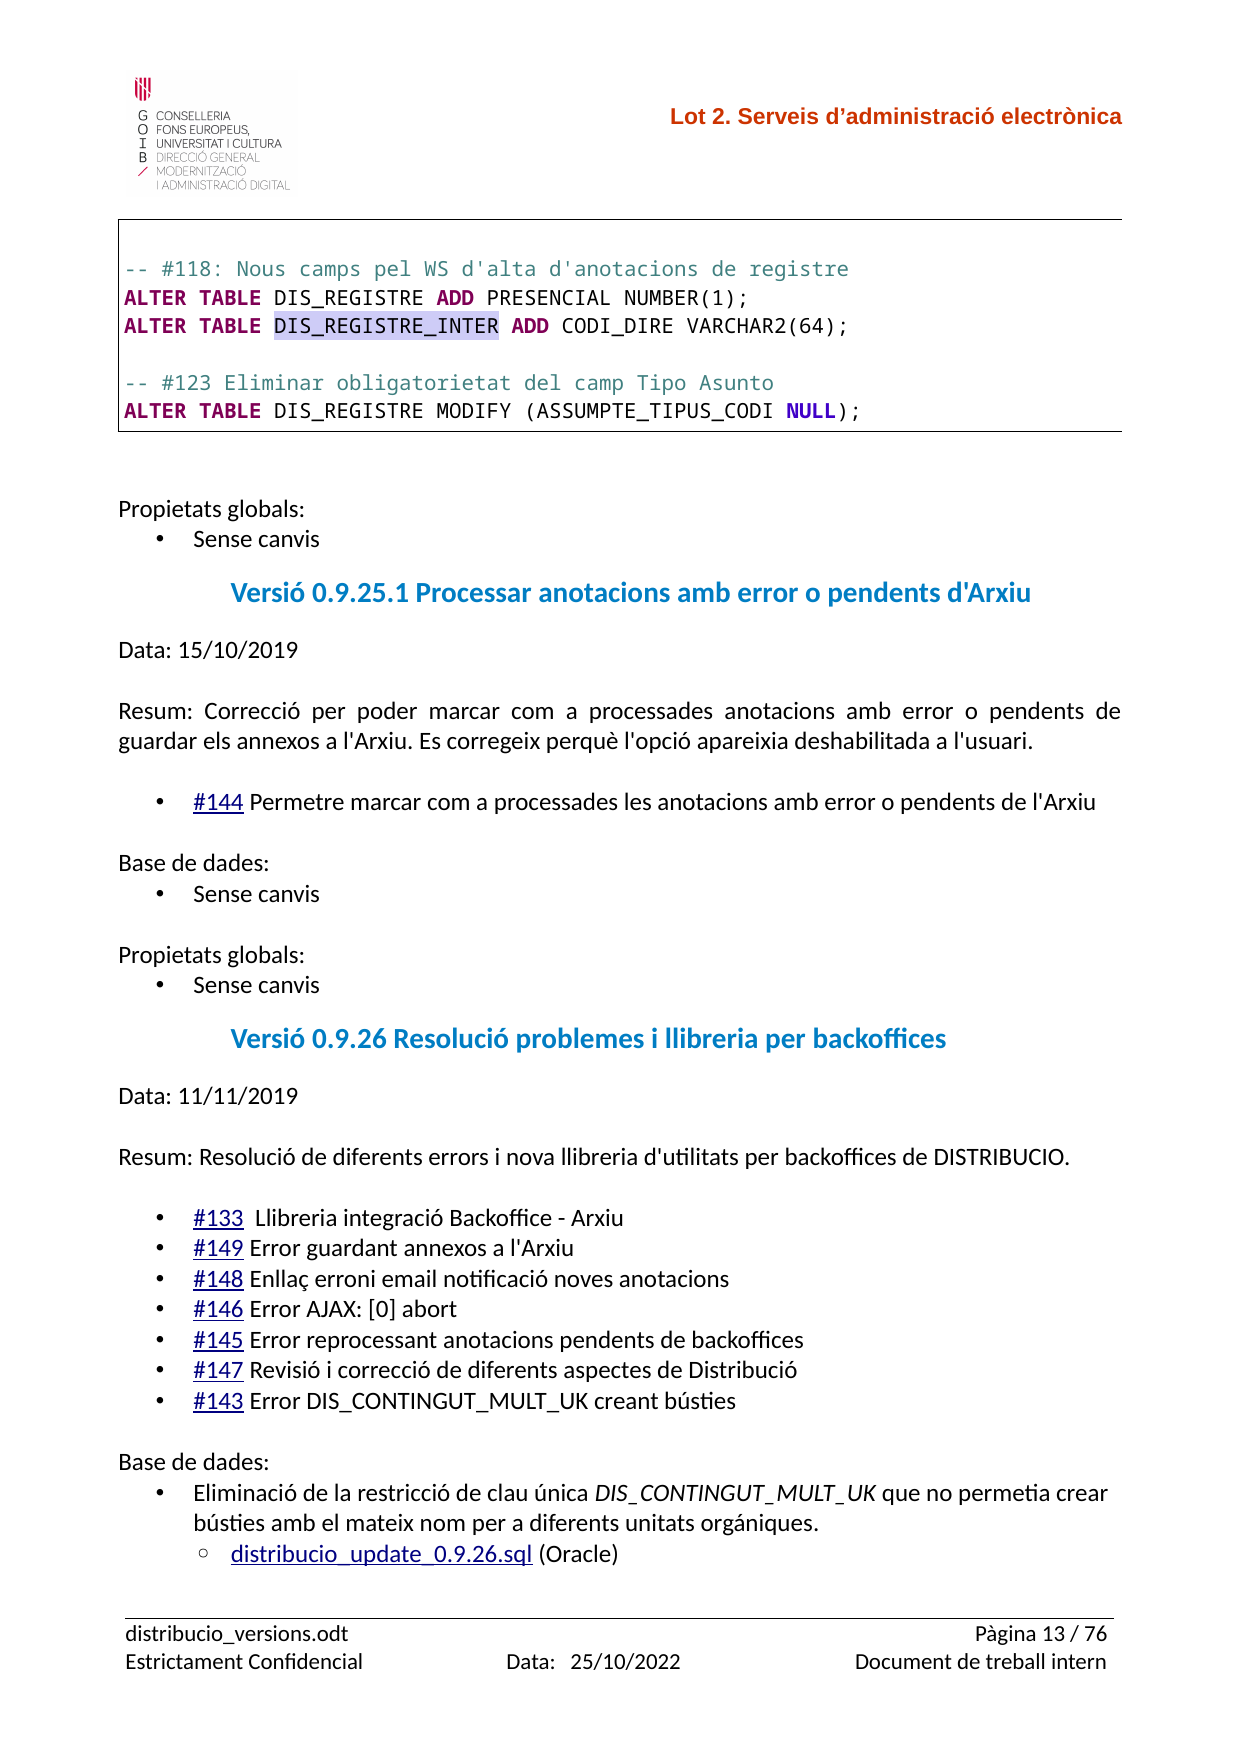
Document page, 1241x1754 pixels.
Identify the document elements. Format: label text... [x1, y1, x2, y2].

text Propietats globals: [118, 939, 1122, 969]
list #143 Error DIS_CONTINGUT_MULT_UK creant bústies [156, 1385, 1122, 1416]
picture [126, 70, 299, 197]
subtitle Versió 0.9.26 Resolució problemes i llibreria per backoffices [153, 1021, 1122, 1056]
text Resum: Correcció per poder marcar com a processades anotacions amb error o pendents de guardar els annexos a l'Arxiu. Es corregeix perquè l'opció apareixia deshabilitada a l'usuari. [118, 695, 1122, 756]
list Sense canvis [156, 523, 1122, 554]
text Base de dades: [118, 1446, 1122, 1477]
list Sense canvis [156, 878, 1122, 908]
list #148 Enllaç erroni email notificació noves anotacions [156, 1263, 1122, 1293]
list #144 Permetre marcar com a processades les anotacions amb error o pendents de l'Arxiu [156, 786, 1122, 817]
table_header -- #118: Nous camps pel WS d'alta d'anotacions de registre ALTER TABLE DIS_REGISTRE ADD PRESENCIAL NUMBER(1); ALTER TABLE DIS_REGISTRE_INTER ADD CODI_DIRE VARCHAR2(64); -- #123 Eliminar obligatorietat del camp Tipo Asunto ALTER TABLE DIS_REGISTRE MODIFY (ASSUMPTE_TIPUS_CODI NULL); [119, 220, 1122, 431]
text Resum: Resolució de diferents errors i nova llibreria d'utilitats per backoffices de DISTRIBUCIO. [118, 1141, 1122, 1171]
list Eliminació de la restricció de clau única DIS_CONTINGUT_MULT_UK que no permetia crear bústies amb el mateix nom per a diferents unitats orgániques. [156, 1477, 1122, 1538]
list #146 Error AJAX: [0] abort [156, 1293, 1122, 1324]
text Data: 11/11/2019 [118, 1080, 1122, 1110]
list #147 Revisió i correcció de diferents aspectes de Distribució [156, 1354, 1122, 1385]
subtitle Versió 0.9.25.1 Processar anotacions amb error o pendents d'Arxiu [153, 574, 1122, 610]
list #145 Error reprocessant anotacions pendents de backoffices [156, 1324, 1122, 1354]
text Propietats globals: [118, 493, 1122, 523]
list Sense canvis [156, 969, 1122, 1000]
text Base de dades: [118, 847, 1122, 878]
text Data: 15/10/2019 [118, 634, 1122, 664]
list #149 Error guardant annexos a l'Arxiu [156, 1232, 1122, 1263]
list distribucio_update_0.9.26.sql (Oracle) [193, 1538, 1122, 1568]
list #133 Llibreria integració Backoffice - Arxiu [156, 1202, 1122, 1232]
